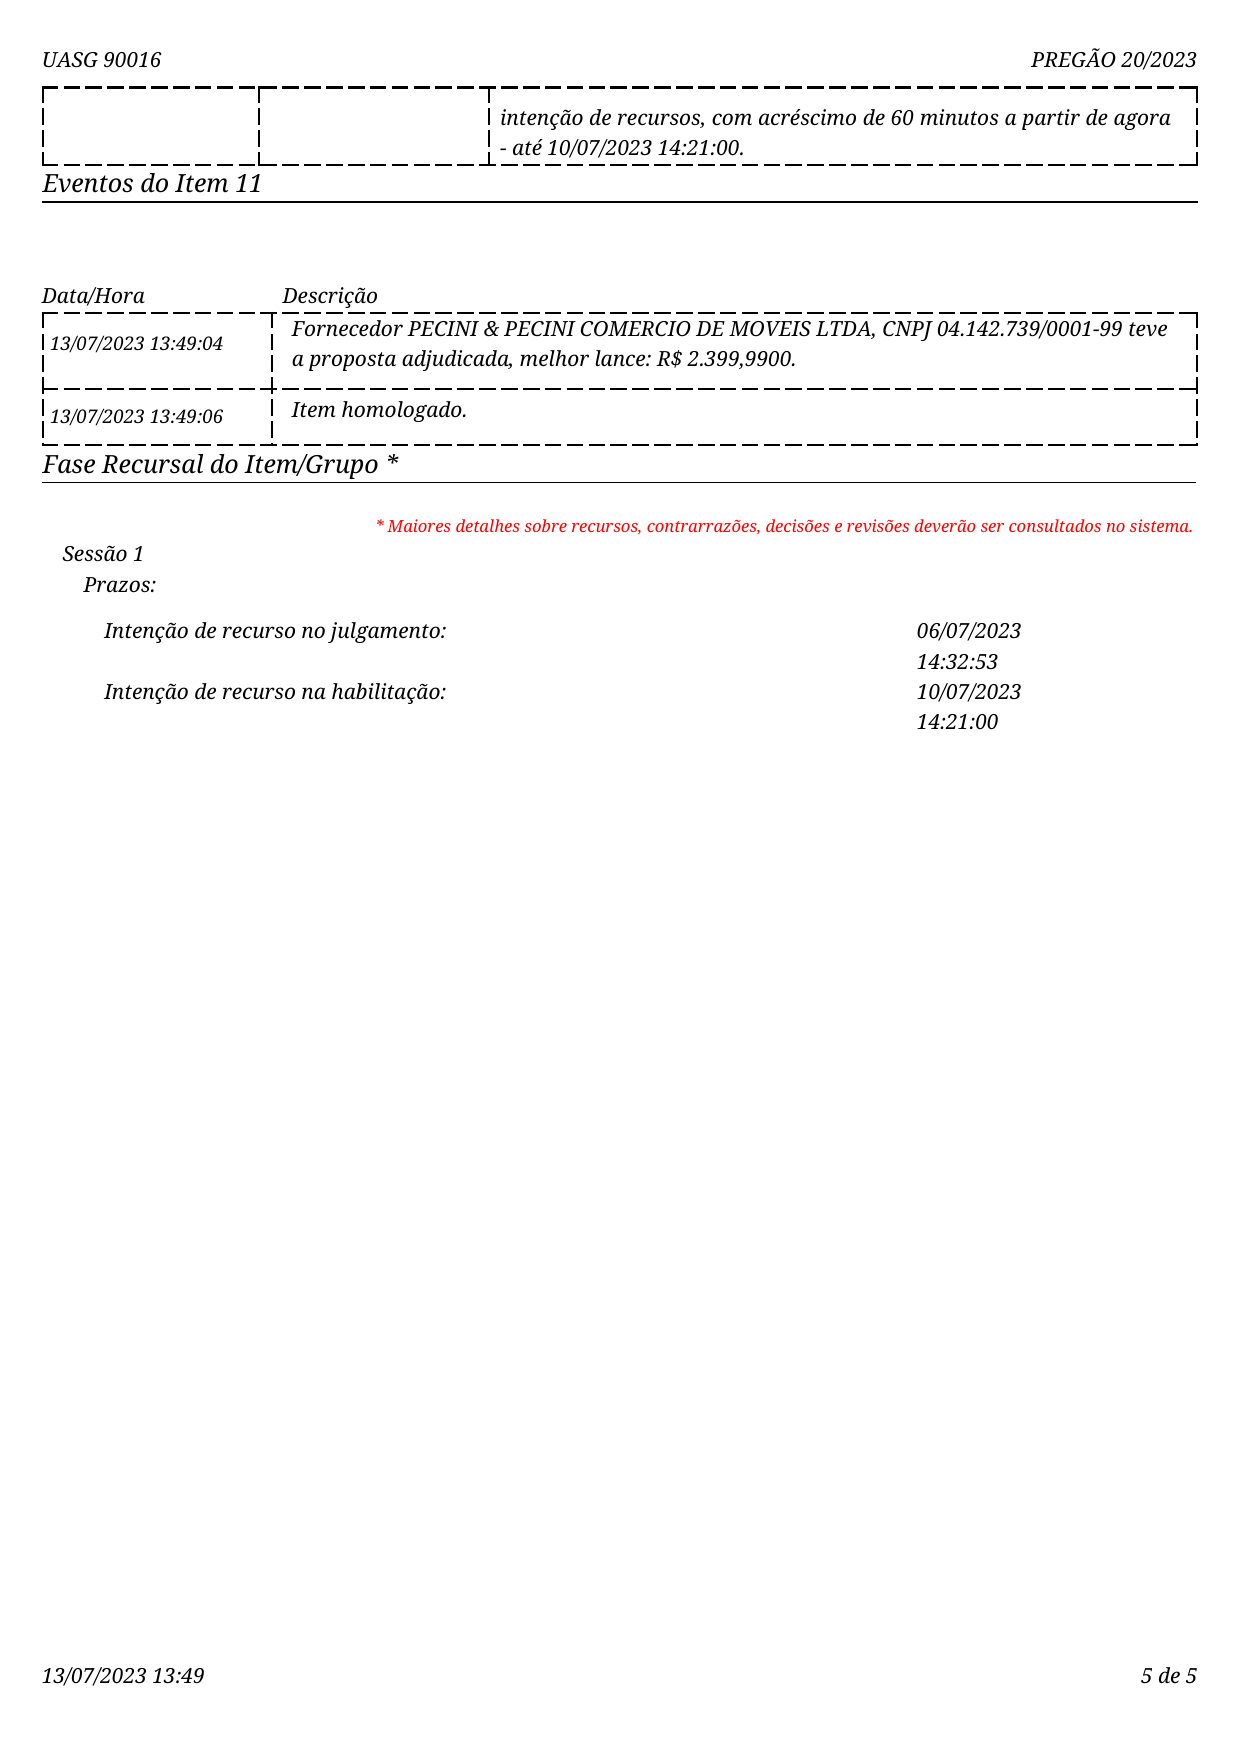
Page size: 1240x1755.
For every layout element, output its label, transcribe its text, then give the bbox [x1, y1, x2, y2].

table_cell [43, 86, 259, 164]
text Sessão 1 [62, 539, 1199, 568]
text Fase Recursal do Item/Grupo * [42, 446, 1199, 480]
table_cell 06/07/2023 14:32:53 [917, 616, 1085, 677]
table_header Fornecedor PECINI & PECINI COMERCIO DE MOVEIS LTDA, CNPJ 04.142.739/0001-99 teve a proposta adjudicada, melhor lance: R$ 2.399,9900. [272, 312, 1197, 388]
table_header [917, 570, 1085, 616]
table_header Prazos: [83, 570, 917, 616]
table_header 13/07/2023 13:49:04 [43, 312, 272, 388]
table_cell intenção de recursos, com acréscimo de 60 minutos a partir de agora - até 10/07/2023 14:21:00. [489, 86, 1197, 164]
table_cell [259, 86, 488, 164]
table_cell 13/07/2023 13:49:06 [43, 388, 272, 444]
text * Maiores detalhes sobre recursos, contrarrazões, decisões e revisões deverão ser consultados no sistema. [42, 515, 1196, 538]
table_cell Item homologado. [272, 388, 1197, 444]
text Eventos do Item 11 [42, 166, 1199, 200]
table_cell 10/07/2023 14:21:00 [917, 677, 1085, 738]
text Data/Hora Descrição [42, 281, 1199, 309]
table_cell Intenção de recurso no julgamento: [83, 616, 917, 677]
table_cell Intenção de recurso na habilitação: [83, 677, 917, 738]
